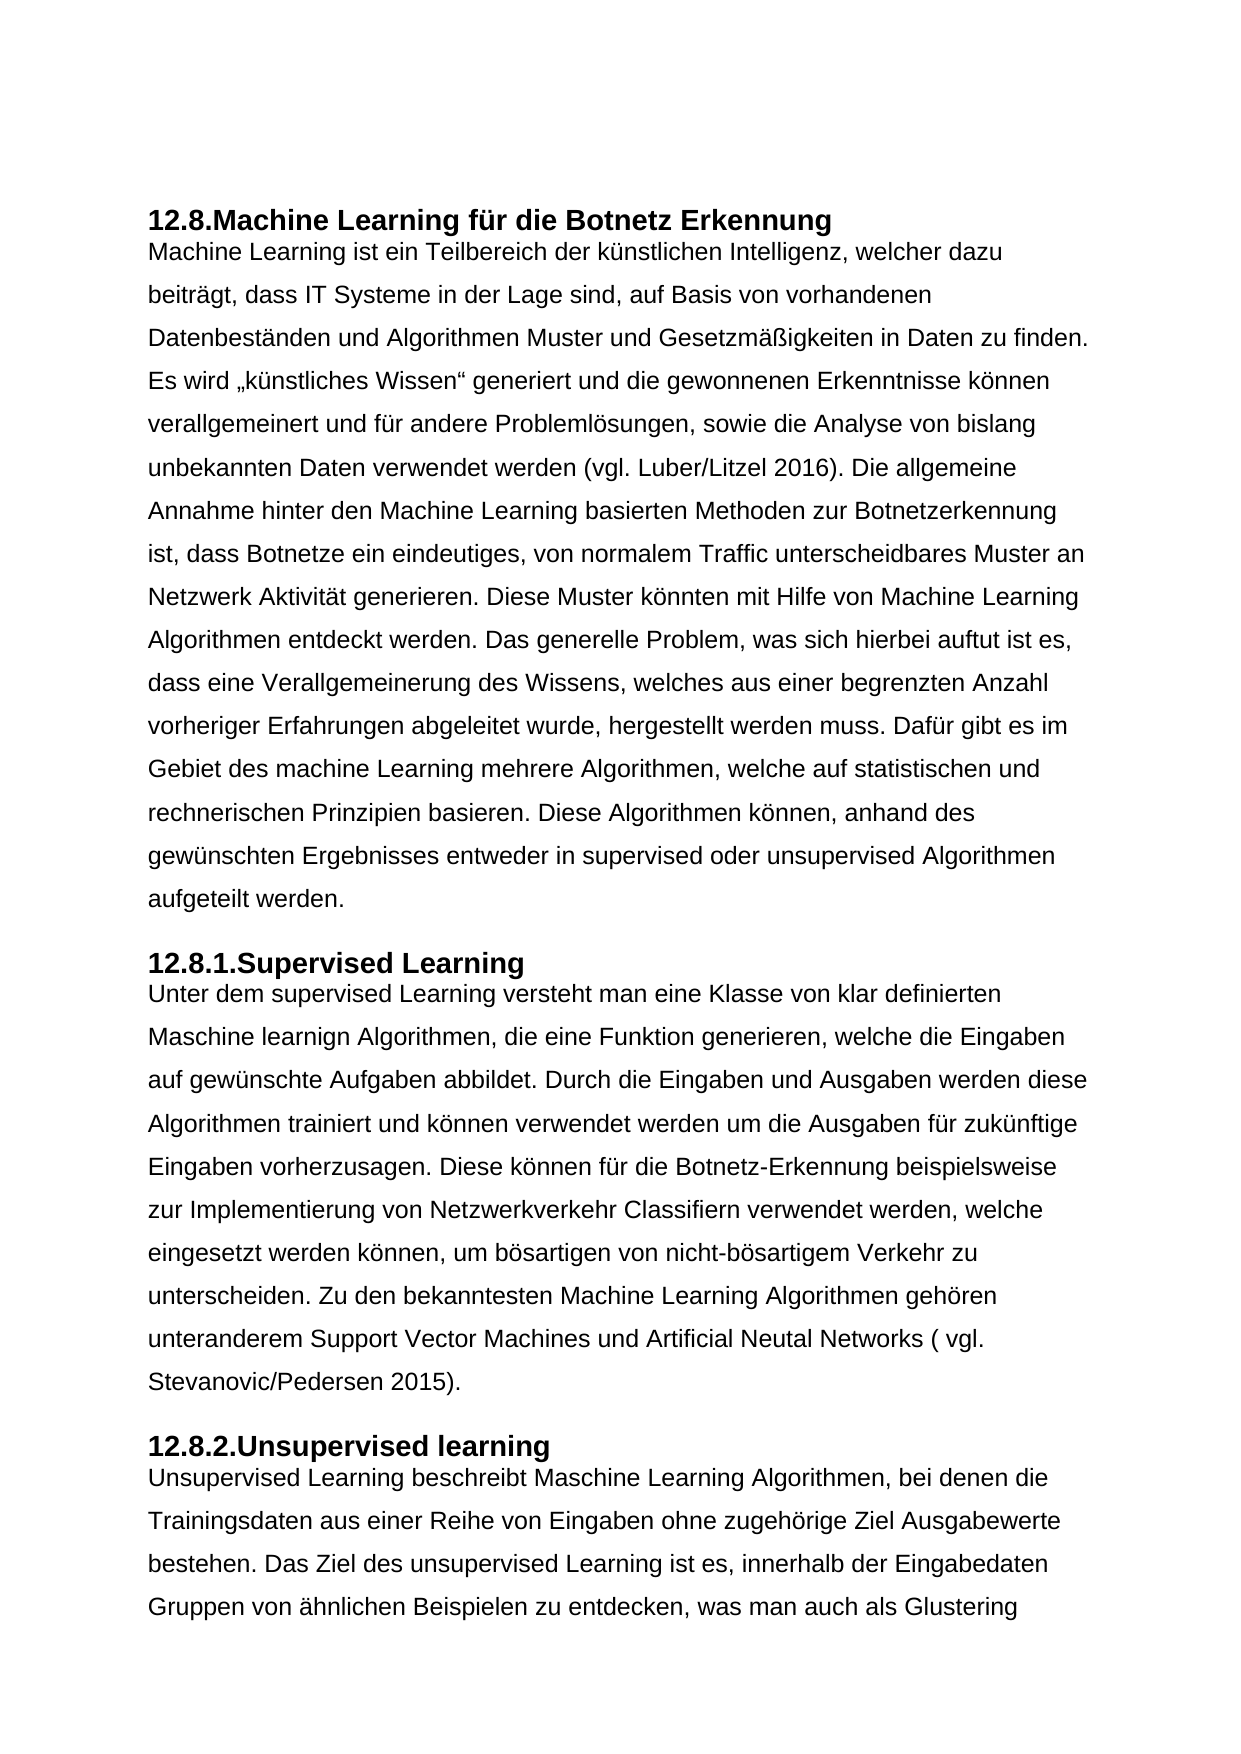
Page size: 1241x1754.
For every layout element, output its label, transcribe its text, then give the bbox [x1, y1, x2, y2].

text Unsupervised Learning beschreibt Maschine Learning Algorithmen, bei denen die Trainingsdaten aus einer Reihe von Eingaben ohne zugehörige Ziel Ausgabewerte bestehen. Das Ziel des unsupervised Learning ist es, innerhalb der Eingabedaten Gruppen von ähnlichen Beispielen zu entdecken, was man auch als Glustering [148, 1463, 1093, 1621]
subtitle 12.8.Machine Learning für die Botnetz Erkennung [148, 203, 1093, 237]
text Unter dem supervised Learning versteht man eine Klasse von klar definierten Maschine learnign Algorithmen, die eine Funktion generieren, welche die Eingaben auf gewünschte Aufgaben abbildet. Durch die Eingaben und Ausgaben werden diese Algorithmen trainiert und können verwendet werden um die Ausgaben für zukünftige Eingaben vorherzusagen. Diese können für die Botnetz-Erkennung beispielsweise zur Implementierung von Netzwerkverkehr Classifiern verwendet werden, welche eingesetzt werden können, um bösartigen von nicht-bösartigem Verkehr zu unterscheiden. Zu den bekanntesten Machine Learning Algorithmen gehören unteranderem Support Vector Machines und Artificial Neutal Networks ( vgl. Stevanovic/Pedersen 2015). [148, 979, 1093, 1396]
text Machine Learning ist ein Teilbereich der künstlichen Intelligenz, welcher dazu beiträgt, dass IT Systeme in der Lage sind, auf Basis von vorhandenen Datenbeständen und Algorithmen Muster und Gesetzmäßigkeiten in Daten zu finden. Es wird „künstliches Wissen“ generiert und die gewonnenen Erkenntnisse können verallgemeinert und für andere Problemlösungen, sowie die Analyse von bislang unbekannten Daten verwendet werden (vgl. Luber/Litzel 2016). Die allgemeine Annahme hinter den Machine Learning basierten Methoden zur Botnetzerkennung ist, dass Botnetze ein eindeutiges, von normalem Traffic unterscheidbares Muster an Netzwerk Aktivität generieren. Diese Muster könnten mit Hilfe von Machine Learning Algorithmen entdeckt werden. Das generelle Problem, was sich hierbei auftut ist es, dass eine Verallgemeinerung des Wissens, welches aus einer begrenzten Anzahl vorheriger Erfahrungen abgeleitet wurde, hergestellt werden muss. Dafür gibt es im Gebiet des machine Learning mehrere Algorithmen, welche auf statistischen und rechnerischen Prinzipien basieren. Diese Algorithmen können, anhand des gewünschten Ergebnisses entweder in supervised oder unsupervised Algorithmen aufgeteilt werden. [148, 237, 1093, 912]
subtitle 12.8.1.Supervised Learning [148, 946, 1093, 979]
subtitle 12.8.2.Unsupervised learning [148, 1429, 1093, 1463]
